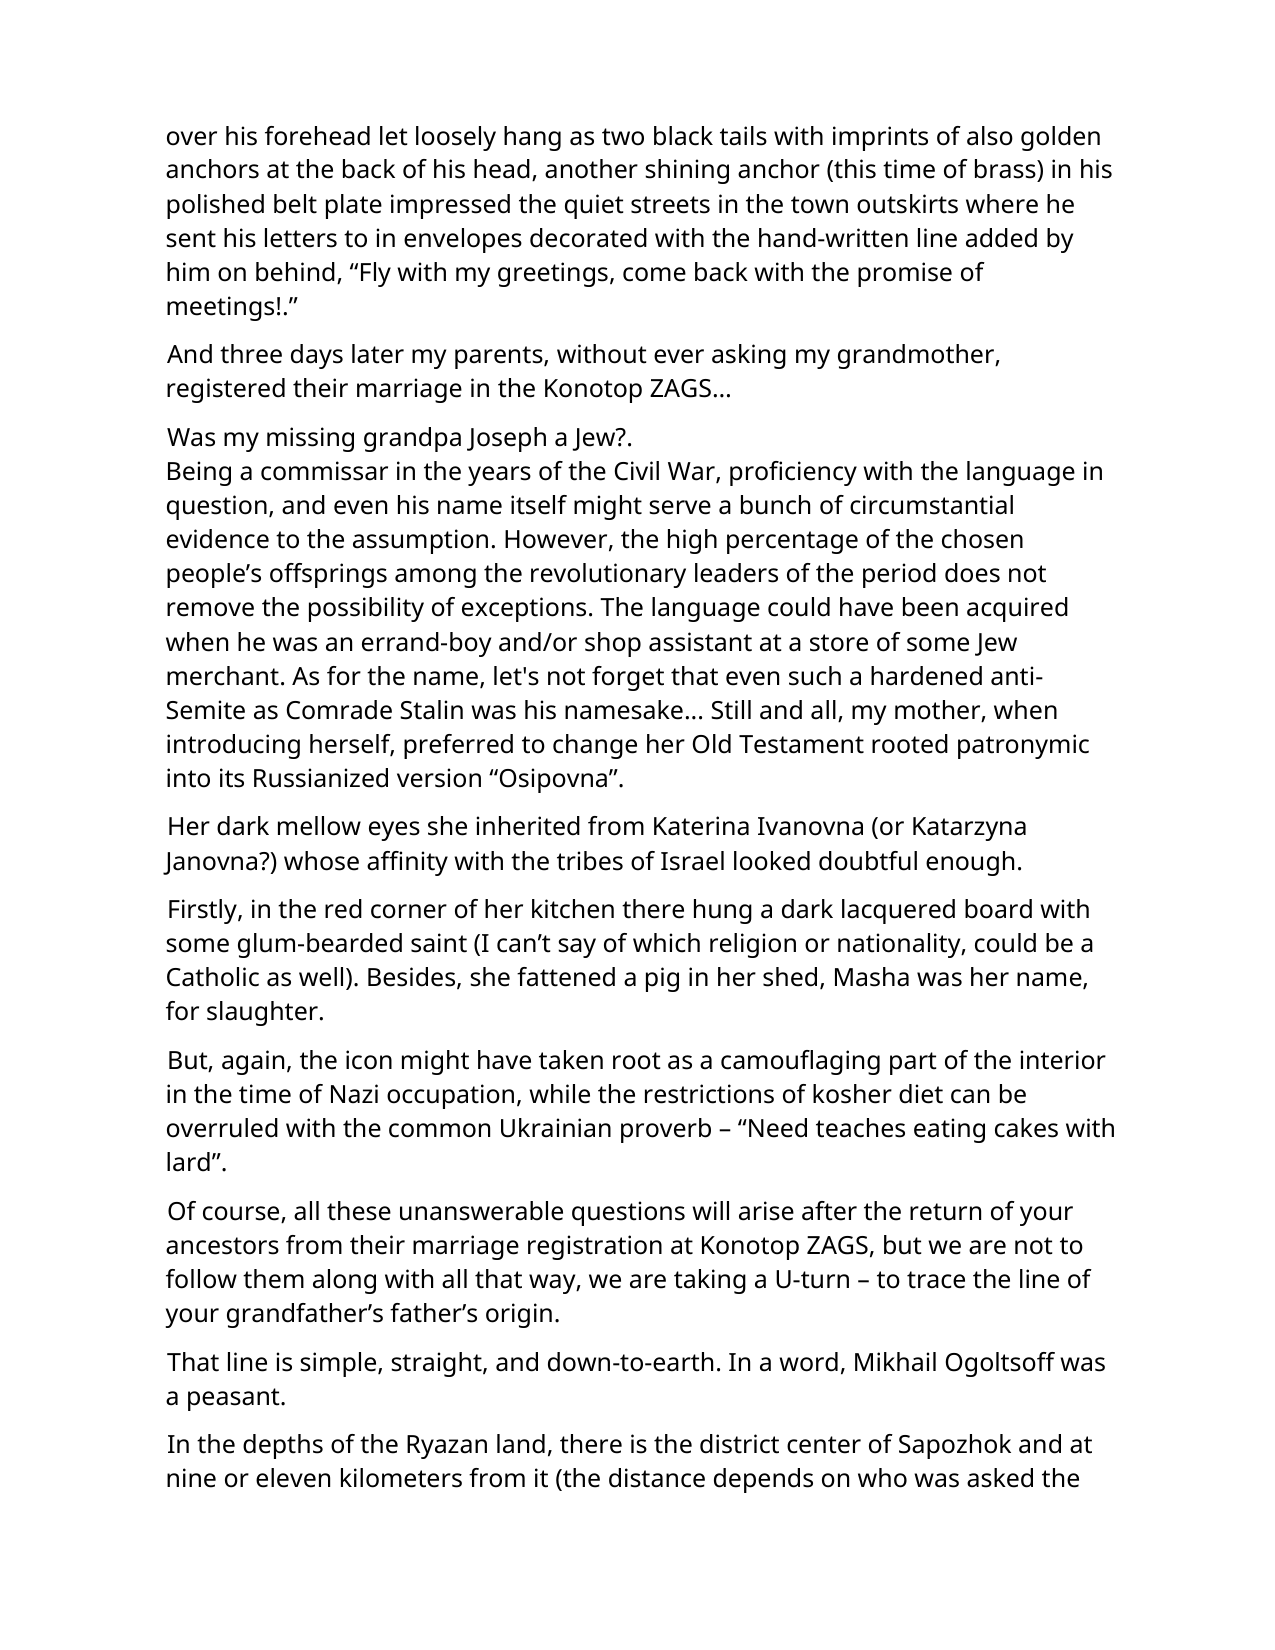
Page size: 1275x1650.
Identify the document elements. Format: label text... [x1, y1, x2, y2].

text That line is simple, straight, and down-to-earth. In a word, Mikhail Ogoltsoff was a peasant. [165, 1344, 1118, 1412]
text Firstly, in the red corner of her kitchen there hung a dark lacquered board with some glum-bearded saint (I can’t say of which religion or nationality, could be a Catholic as well). Besides, she fattened a pig in her shed, Masha was her name, for slaughter. [165, 892, 1118, 1028]
text Her dark mellow eyes she inherited from Katerina Ivanovna (or Katarzyna Janovna?) whose affinity with the tribes of Israel looked doubtful enough. [165, 809, 1118, 877]
text over his forehead let loosely hang as two black tails with imprints of also golden anchors at the back of his head, another shining anchor (this time of brass) in his polished belt plate impressed the quiet streets in the town outskirts where he sent his letters to in envelopes decorated with the hand-written line added by him on behind, “Fly with my greetings, come back with the promise of meetings!.” [165, 118, 1118, 322]
text But, again, the icon might have taken root as a camouflaging part of the interior in the time of Nazi occupation, while the restrictions of kosher diet can be overruled with the common Ukrainian proverb – “Need teaches eating cakes with lard”. [165, 1043, 1118, 1179]
text Of course, all these unanswerable questions will arise after the return of your ancestors from their marriage registration at Konotop ZAGS, but we are not to follow them along with all that way, we are taking a U-turn – to trace the line of your grandfather’s father’s origin. [165, 1193, 1118, 1330]
text And three days later my parents, without ever asking my grandmother, registered their marriage in the Konotop ZAGS… [165, 337, 1118, 405]
text In the depths of the Ryazan land, there is the district center of Sapozhok and at nine or eleven kilometers from it (the distance depends on who was asked the [165, 1427, 1118, 1495]
text Was my missing grandpa Joseph a Jew?. Being a commissar in the years of the Civil War, proficiency with the language in question, and even his name itself might serve a bunch of circumstantial evidence to the assumption. However, the high percentage of the chosen people’s offsprings among the revolutionary leaders of the period does not remove the possibility of exceptions. The language could have been acquired when he was an errand-boy and/or shop assistant at a store of some Jew merchant. As for the name, let's not forget that even such a hardened anti-Semite as Comrade Stalin was his namesake... Still and all, my mother, when introducing herself, preferred to change her Old Testament rooted patronymic into its Russianized version “Osipovna”. [165, 420, 1118, 794]
